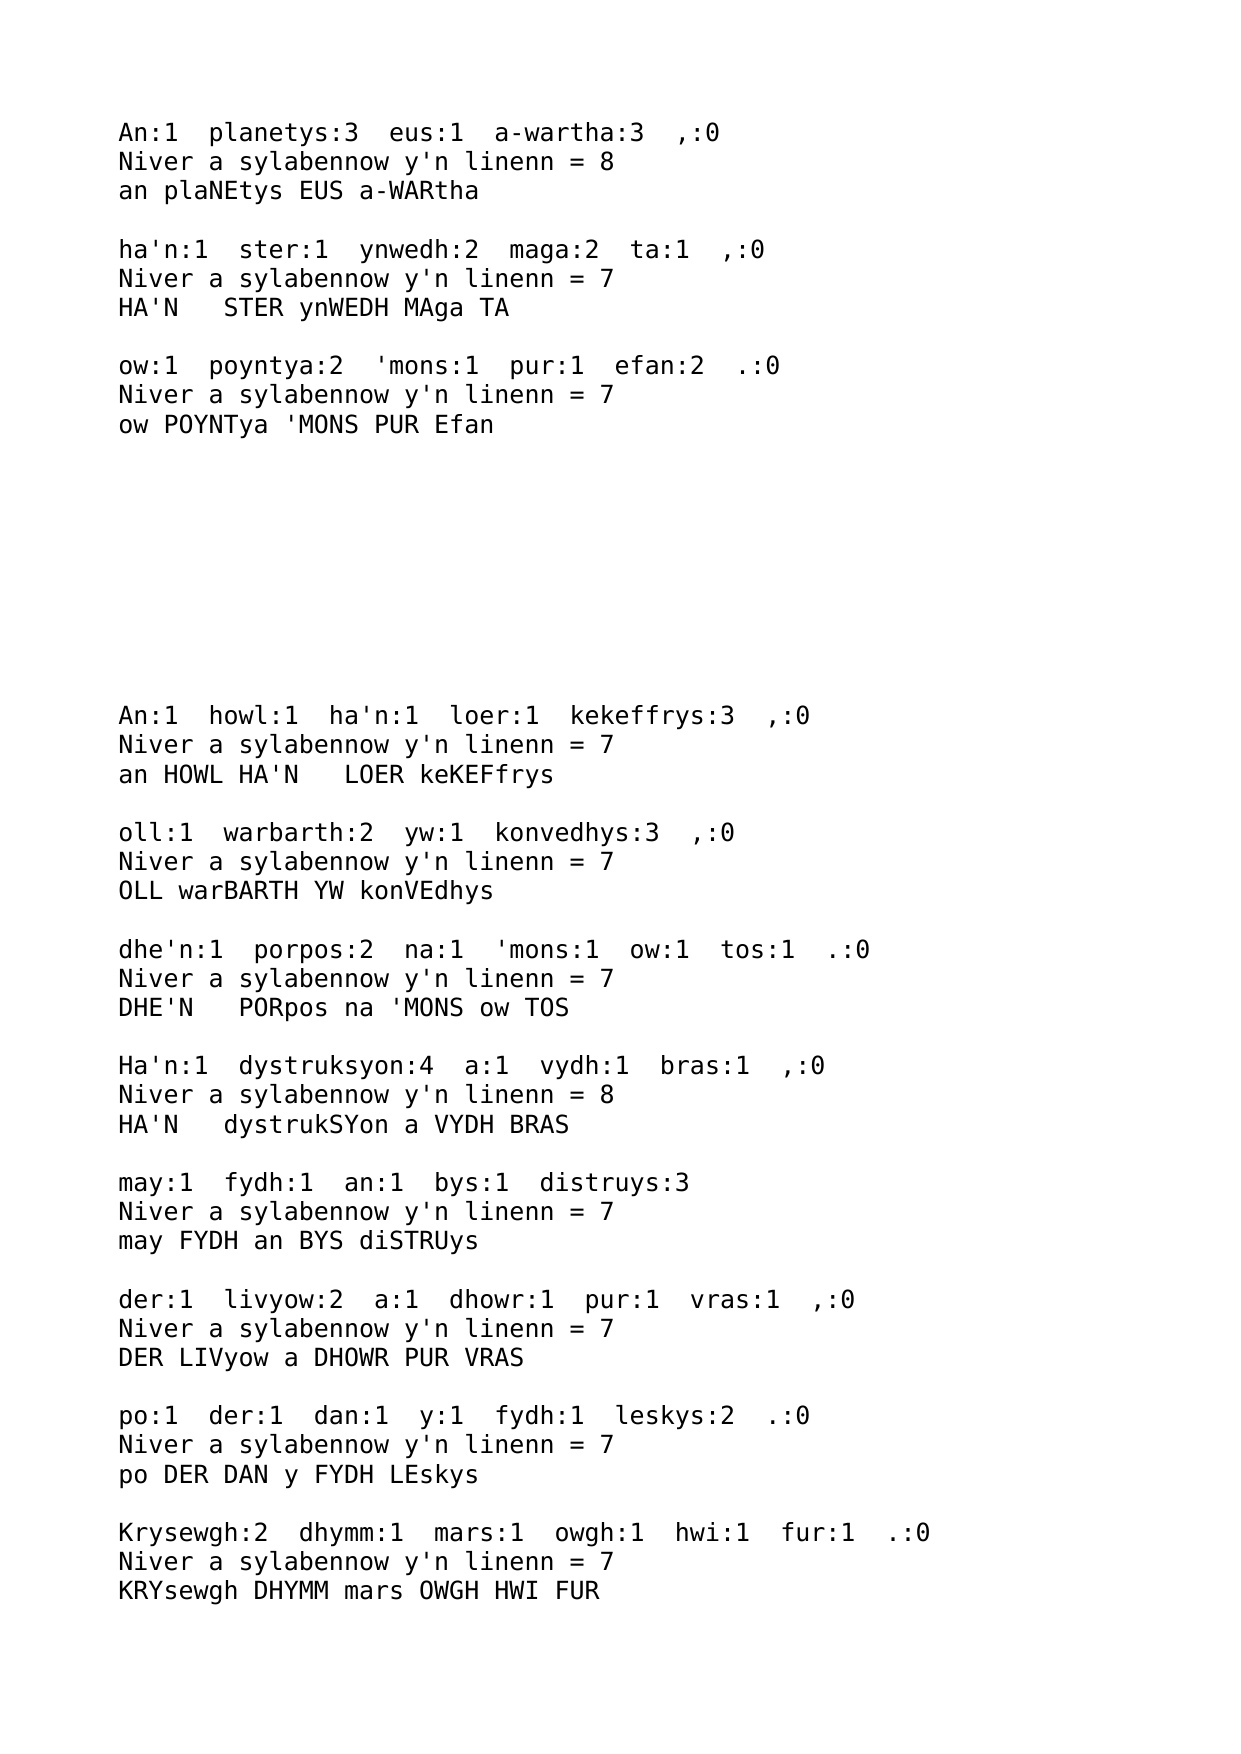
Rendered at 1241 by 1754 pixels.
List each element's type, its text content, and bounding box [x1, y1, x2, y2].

text may FYDH an BYS diSTRUys [118, 1226, 1122, 1256]
text Niver a sylabennow y'n linenn = 7 [118, 964, 1122, 993]
text Niver a sylabennow y'n linenn = 7 [118, 1314, 1122, 1343]
text OLL warBARTH YW konVEdhys [118, 876, 1122, 906]
text An:1 planetys:3 eus:1 a-wartha:3 ,:0 [118, 118, 1122, 147]
text Niver a sylabennow y'n linenn = 7 [118, 731, 1122, 760]
text Niver a sylabennow y'n linenn = 7 [118, 264, 1122, 293]
text dhe'n:1 porpos:2 na:1 'mons:1 ow:1 tos:1 .:0 [118, 935, 1122, 964]
text KRYsewgh DHYMM mars OWGH HWI FUR [118, 1576, 1122, 1606]
text Niver a sylabennow y'n linenn = 7 [118, 381, 1122, 410]
text An:1 howl:1 ha'n:1 loer:1 kekeffrys:3 ,:0 [118, 701, 1122, 731]
text oll:1 warbarth:2 yw:1 konvedhys:3 ,:0 [118, 818, 1122, 847]
text der:1 livyow:2 a:1 dhowr:1 pur:1 vras:1 ,:0 [118, 1285, 1122, 1314]
text Niver a sylabennow y'n linenn = 8 [118, 147, 1122, 176]
text ow POYNTya 'MONS PUR Efan [118, 410, 1122, 439]
text Ha'n:1 dystruksyon:4 a:1 vydh:1 bras:1 ,:0 [118, 1051, 1122, 1081]
text Niver a sylabennow y'n linenn = 7 [118, 1547, 1122, 1576]
text po DER DAN y FYDH LEskys [118, 1460, 1122, 1489]
text an HOWL HA'N LOER keKEFfrys [118, 760, 1122, 789]
text HA'N STER ynWEDH MAga TA [118, 293, 1122, 322]
text Niver a sylabennow y'n linenn = 7 [118, 1197, 1122, 1226]
text ha'n:1 ster:1 ynwedh:2 maga:2 ta:1 ,:0 [118, 235, 1122, 264]
text Niver a sylabennow y'n linenn = 7 [118, 1431, 1122, 1460]
text an plaNEtys EUS a-WARtha [118, 176, 1122, 206]
text DHE'N PORpos na 'MONS ow TOS [118, 993, 1122, 1022]
text ow:1 poyntya:2 'mons:1 pur:1 efan:2 .:0 [118, 351, 1122, 381]
text po:1 der:1 dan:1 y:1 fydh:1 leskys:2 .:0 [118, 1401, 1122, 1431]
text Niver a sylabennow y'n linenn = 7 [118, 847, 1122, 876]
text DER LIVyow a DHOWR PUR VRAS [118, 1343, 1122, 1372]
text Krysewgh:2 dhymm:1 mars:1 owgh:1 hwi:1 fur:1 .:0 [118, 1518, 1122, 1547]
text Niver a sylabennow y'n linenn = 8 [118, 1081, 1122, 1110]
text HA'N dystrukSYon a VYDH BRAS [118, 1110, 1122, 1139]
text may:1 fydh:1 an:1 bys:1 distruys:3 [118, 1168, 1122, 1197]
